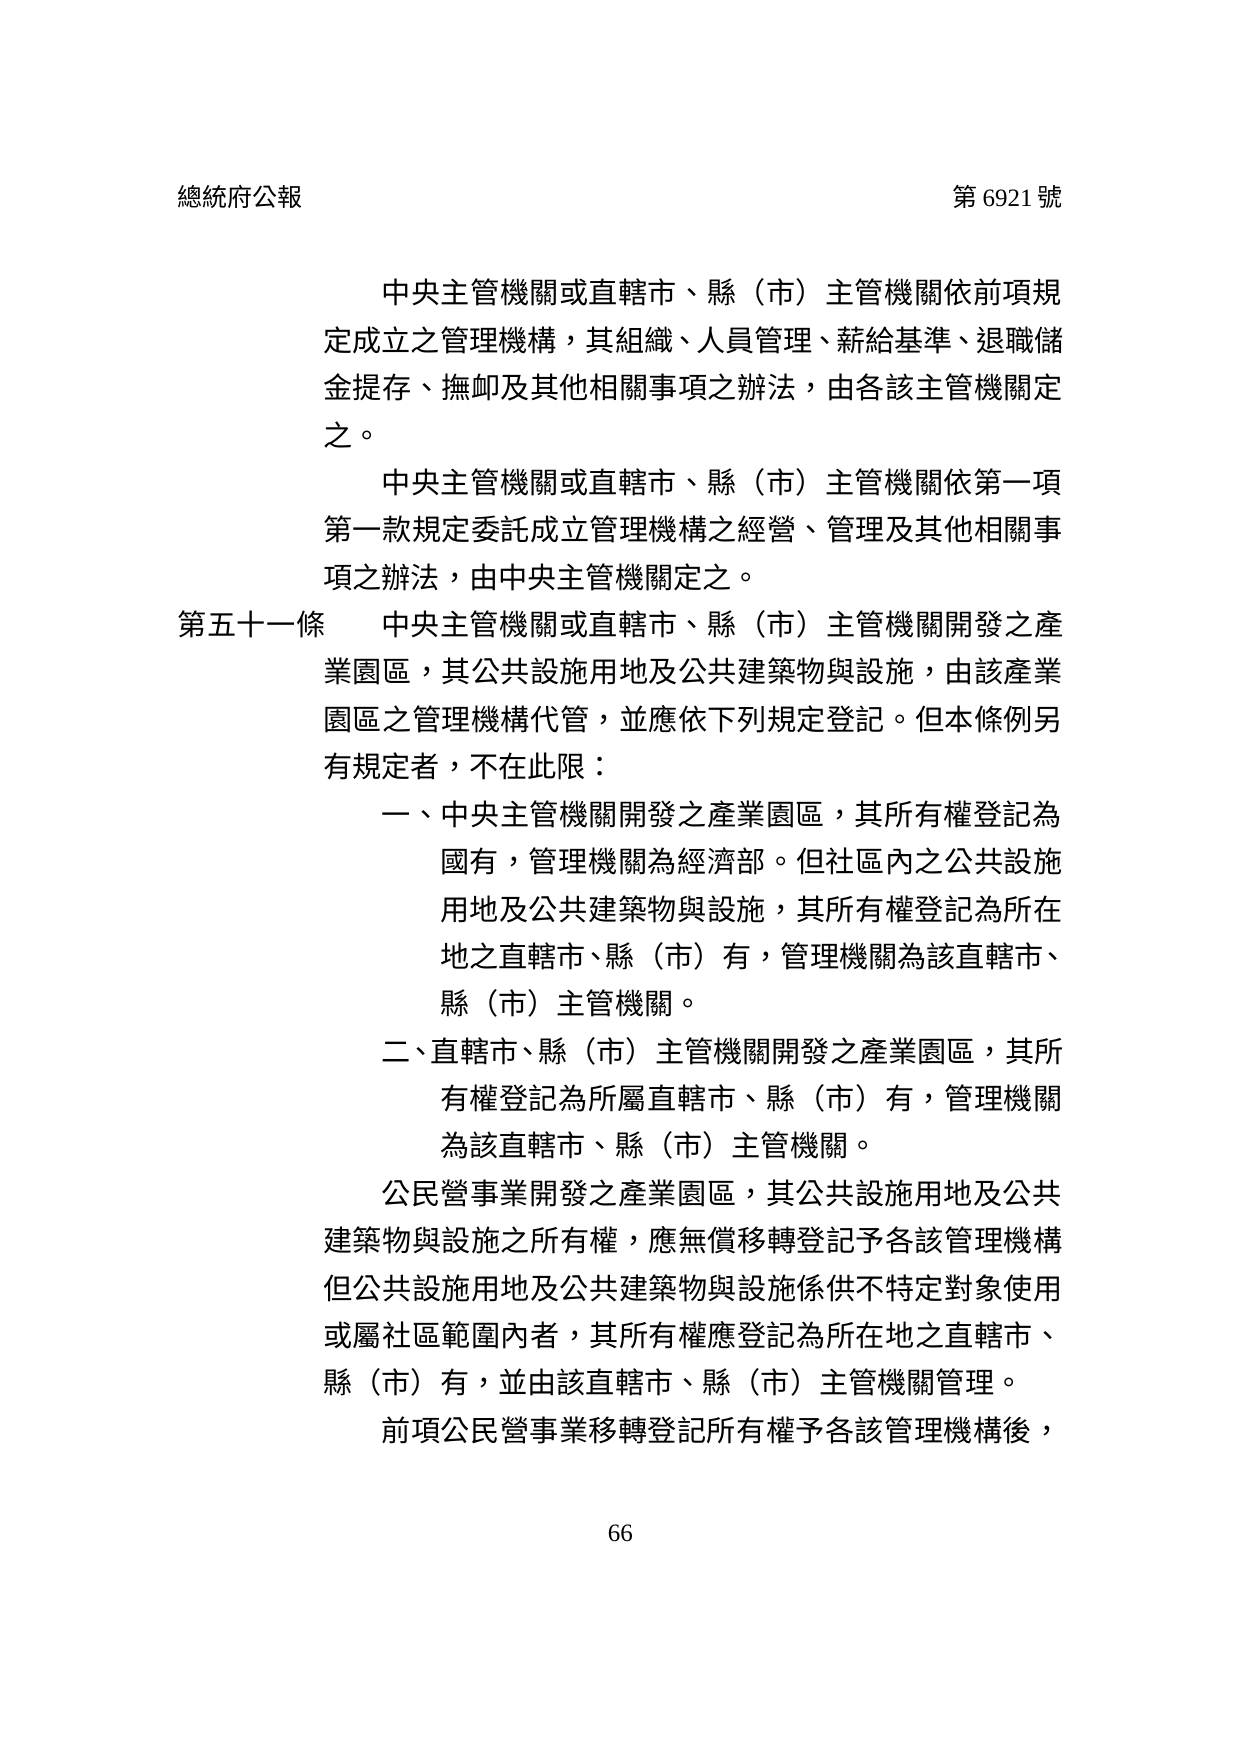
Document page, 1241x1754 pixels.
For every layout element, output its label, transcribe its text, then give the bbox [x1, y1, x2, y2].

text 中央主管機關或直轄市、縣（市）主管機關依第一項第一款規定委託成立管理機構之經營、管理及其他相關事項之辦法，由中央主管機關定之。 [323, 455, 1063, 598]
text 第五十一條 中央主管機關或直轄市、縣（市）主管機關開發之產業園區，其公共設施用地及公共建築物與設施，由該產業園區之管理機構代管，並應依下列規定登記。但本條例另有規定者，不在此限： [177, 598, 1063, 787]
text 前項公民營事業移轉登記所有權予各該管理機構後， [323, 1403, 1063, 1451]
text 二、直轄市、縣（市）主管機關開發之產業園區，其所有權登記為所屬直轄市、縣（市）有，管理機關為該直轄市、縣（市）主管機關。 [381, 1024, 1063, 1166]
text 公民營事業開發之產業園區，其公共設施用地及公共建築物與設施之所有權，應無償移轉登記予各該管理機構。但公共設施用地及公共建築物與設施係供不特定對象使用或屬社區範圍內者，其所有權應登記為所在地之直轄市、縣（市）有，並由該直轄市、縣（市）主管機關管理。 [323, 1166, 1063, 1403]
text 中央主管機關或直轄市、縣（市）主管機關依前項規定成立之管理機構，其組織、人員管理、薪給基準、退職儲金提存、撫卹及其他相關事項之辦法，由各該主管機關定之。 [323, 266, 1063, 455]
text 一、中央主管機關開發之產業園區，其所有權登記為國有，管理機關為經濟部。但社區內之公共設施用地及公共建築物與設施，其所有權登記為所在地之直轄市、縣（市）有，管理機關為該直轄市、縣（市）主管機關。 [381, 787, 1063, 1024]
